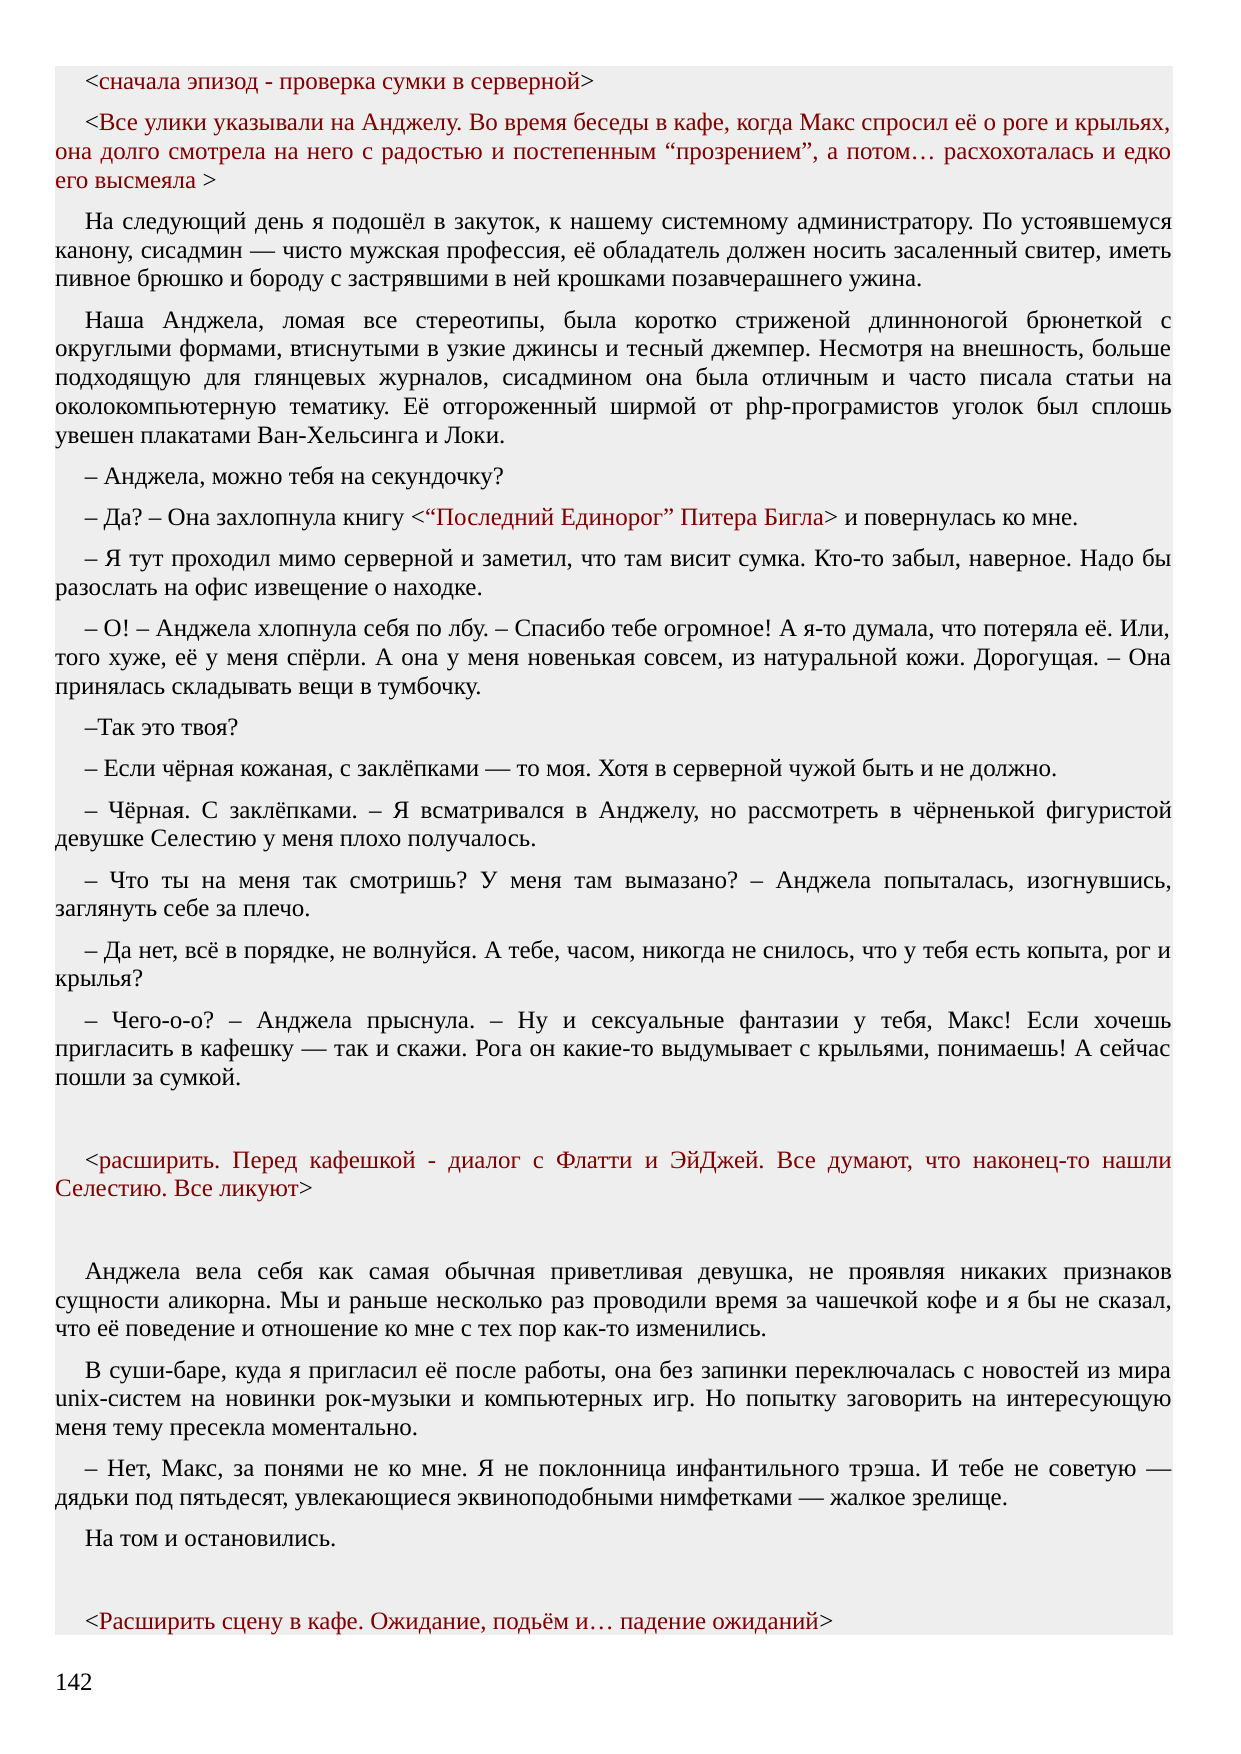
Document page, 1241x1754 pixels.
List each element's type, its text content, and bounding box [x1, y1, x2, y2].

text – Да нет, всё в порядке, не волнуйся. А тебе, часом, никогда не снилось, что у тебя есть копыта, рог и крылья? [55, 935, 1173, 992]
text <расширить. Перед кафешкой - диалог с Флатти и ЭйДжей. Все думают, что наконец-то нашли Селестию. Все ликуют> [55, 1145, 1173, 1202]
text <сначала эпизод - проверка сумки в серверной> [55, 66, 1173, 95]
text В суши-баре, куда я пригласил её после работы, она без запинки переключалась с новостей из мира unix-систем на новинки рок-музыки и компьютерных игр. Но попытку заговорить на интересующую меня тему пресекла моментально. [55, 1355, 1173, 1441]
text – Да? – Она захлопнула книгу <“Последний Единорог” Питера Бигла> и повернулась ко мне. [55, 502, 1173, 531]
text – Чего-о-о? – Анджела прыснула. – Ну и сексуальные фантазии у тебя, Макс! Если хочешь пригласить в кафешку — так и скажи. Рога он какие-то выдумывает с крыльями, понимаешь! А сейчас пошли за сумкой. [55, 1005, 1173, 1091]
text – Нет, Макс, за понями не ко мне. Я не поклонница инфантильного трэша. И тебе не советую — дядьки под пятьдесят, увлекающиеся эквиноподобными нимфетками — жалкое зрелище. [55, 1453, 1173, 1511]
text <Все улики указывали на Анджелу. Во время беседы в кафе, когда Макс спросил её о роге и крыльях, она долго смотрела на него с радостью и постепенным “прозрением”, а потом… расхохоталась и едко его высмеяла > [55, 107, 1173, 193]
text – Чёрная. С заклёпками. – Я всматривался в Анджелу, но рассмотреть в чёрненькой фигуристой девушке Селестию у меня плохо получалось. [55, 795, 1173, 852]
text –Так это твоя? [55, 712, 1173, 741]
text На следующий день я подошёл в закуток, к нашему системному администратору. По устоявшемуся канону, сисадмин — чисто мужская профессия, её обладатель должен носить засаленный свитер, иметь пивное брюшко и бороду с застрявшими в ней крошками позавчерашнего ужина. [55, 206, 1173, 292]
text Наша Анджела, ломая все стереотипы, была коротко стриженой длинноногой брюнеткой с округлыми формами, втиснутыми в узкие джинсы и тесный джемпер. Несмотря на внешность, больше подходящую для глянцевых журналов, сисадмином она была отличным и часто писала статьи на околокомпьютерную тематику. Её отгороженный ширмой от php-програмистов уголок был сплошь увешен плакатами Ван-Хельсинга и Локи. [55, 305, 1173, 448]
text – Если чёрная кожаная, с заклёпками — то моя. Хотя в серверной чужой быть и не должно. [55, 753, 1173, 782]
text – О! – Анджела хлопнула себя по лбу. – Спасибо тебе огромное! А я-то думала, что потеряла её. Или, того хуже, её у меня спёрли. А она у меня новенькая совсем, из натуральной кожи. Дорогущая. – Она принялась складывать вещи в тумбочку. [55, 613, 1173, 700]
text – Я тут проходил мимо серверной и заметил, что там висит сумка. Кто-то забыл, наверное. Надо бы разослать на офис извещение о находке. [55, 543, 1173, 601]
text Анджела вела себя как самая обычная приветливая девушка, не проявляя никаких признаков сущности аликорна. Мы и раньше несколько раз проводили время за чашечкой кофе и я бы не сказал, что её поведение и отношение ко мне с тех пор как-то изменились. [55, 1256, 1173, 1342]
text <Расширить сцену в кафе. Ожидание, подьём и… падение ожиданий> [55, 1606, 1173, 1635]
text На том и остановились. [55, 1523, 1173, 1552]
text – Анджела, можно тебя на секундочку? [55, 461, 1173, 490]
text – Что ты на меня так смотришь? У меня там вымазано? – Анджела попыталась, изогнувшись, заглянуть себе за плечо. [55, 865, 1173, 922]
